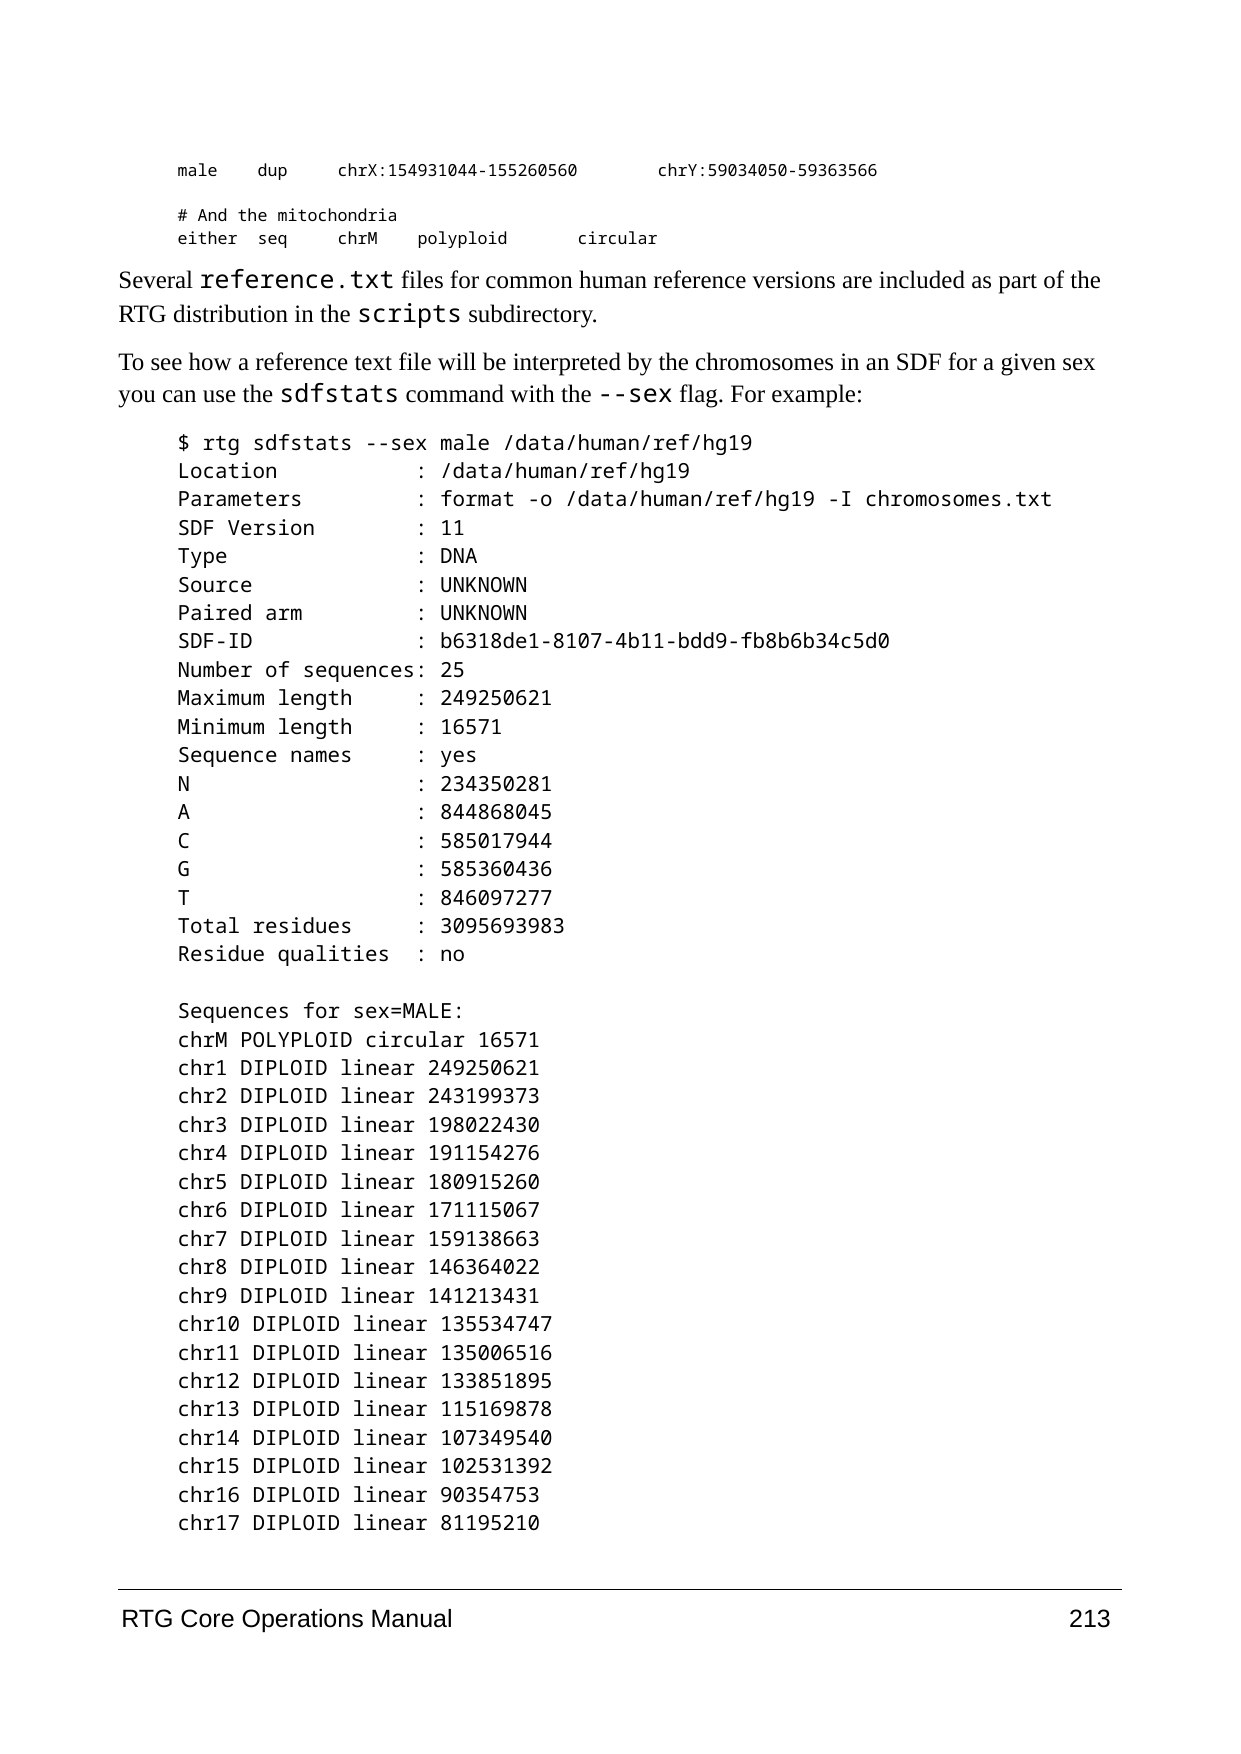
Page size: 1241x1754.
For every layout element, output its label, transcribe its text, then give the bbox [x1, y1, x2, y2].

text chr8 DIPLOID linear 146364022 [177, 1252, 1122, 1281]
text Sequences for sex=MALE: [177, 996, 1122, 1025]
text Minimum length : 16571 [177, 712, 1122, 740]
text chr2 DIPLOID linear 243199373 [177, 1082, 1122, 1110]
text Maximum length : 249250621 [177, 683, 1122, 712]
text chr7 DIPLOID linear 159138663 [177, 1224, 1122, 1252]
text either seq chrM polyploid circular [177, 227, 1122, 249]
text male dup chrX:154931044-155260560 chrY:59034050-59363566 [177, 159, 1122, 181]
text Several reference.txt files for common human reference versions are included as part of the RTG distribution in the scripts subdirectory. [118, 261, 1122, 329]
text Sequence names : yes [177, 740, 1122, 769]
text chr14 DIPLOID linear 107349540 [177, 1423, 1122, 1451]
text G : 585360436 [177, 854, 1122, 883]
text chr3 DIPLOID linear 198022430 [177, 1110, 1122, 1138]
text chr15 DIPLOID linear 102531392 [177, 1451, 1122, 1480]
text SDF-ID : b6318de1-8107-4b11-bdd9-fb8b6b34c5d0 [177, 627, 1122, 655]
text N : 234350281 [177, 769, 1122, 797]
text Location : /data/human/ref/hg19 [177, 456, 1122, 484]
text Parameters : format -o /data/human/ref/hg19 -I chromosomes.txt [177, 484, 1122, 513]
text chrM POLYPLOID circular 16571 [177, 1025, 1122, 1053]
text chr11 DIPLOID linear 135006516 [177, 1338, 1122, 1366]
text T : 846097277 [177, 883, 1122, 911]
text chr6 DIPLOID linear 171115067 [177, 1195, 1122, 1224]
text chr4 DIPLOID linear 191154276 [177, 1138, 1122, 1167]
text To see how a reference text file will be interpreted by the chromosomes in an SDF for a given sex you can use the sdfstats command with the --sex flag. For example: [118, 347, 1122, 410]
text chr5 DIPLOID linear 180915260 [177, 1167, 1122, 1195]
text $ rtg sdfstats --sex male /data/human/ref/hg19 [177, 428, 1122, 456]
text Total residues : 3095693983 [177, 911, 1122, 939]
text chr1 DIPLOID linear 249250621 [177, 1053, 1122, 1082]
text chr10 DIPLOID linear 135534747 [177, 1309, 1122, 1338]
text Type : DNA [177, 541, 1122, 570]
text A : 844868045 [177, 797, 1122, 826]
text C : 585017944 [177, 826, 1122, 854]
text chr13 DIPLOID linear 115169878 [177, 1394, 1122, 1423]
text chr12 DIPLOID linear 133851895 [177, 1366, 1122, 1394]
text chr9 DIPLOID linear 141213431 [177, 1281, 1122, 1309]
text Paired arm : UNKNOWN [177, 598, 1122, 627]
text Source : UNKNOWN [177, 570, 1122, 598]
text chr16 DIPLOID linear 90354753 [177, 1480, 1122, 1508]
text chr17 DIPLOID linear 81195210 [177, 1508, 1122, 1537]
text # And the mitochondria [177, 204, 1122, 227]
text Number of sequences: 25 [177, 655, 1122, 683]
text SDF Version : 11 [177, 513, 1122, 541]
text Residue qualities : no [177, 939, 1122, 968]
